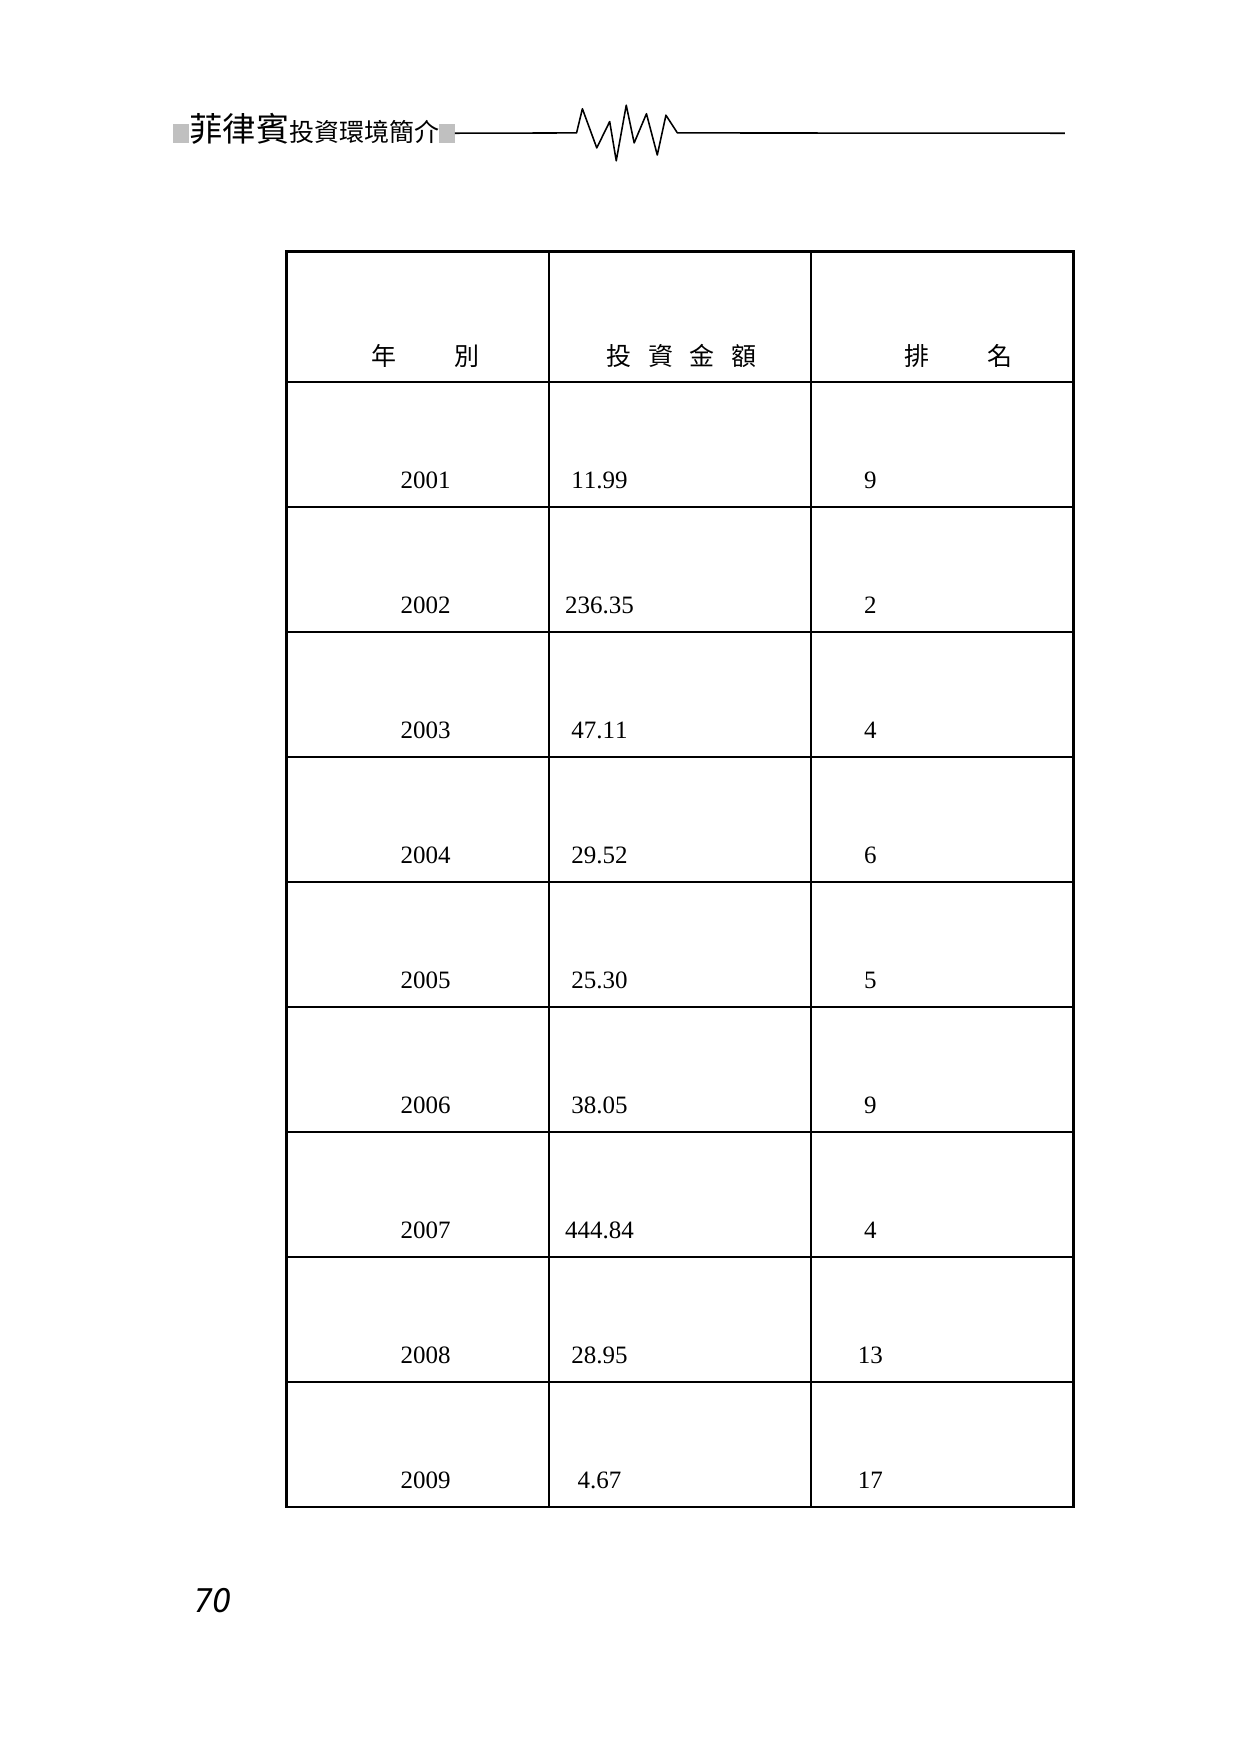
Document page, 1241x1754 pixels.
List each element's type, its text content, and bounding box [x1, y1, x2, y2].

table_cell 17 [812, 1383, 1072, 1506]
table_cell 2001 [288, 383, 548, 506]
table_header 排 名 [812, 253, 1072, 381]
table_cell 5 [812, 883, 1072, 1006]
table_cell 2 [812, 508, 1072, 631]
table_cell 25.30 [550, 883, 810, 1006]
table_header 年 別 [288, 253, 548, 381]
table_cell 9 [812, 1008, 1072, 1131]
table_cell 4.67 [550, 1383, 810, 1506]
table_cell 4 [812, 1133, 1072, 1256]
table_cell 2002 [288, 508, 548, 631]
table_cell 11.99 [550, 383, 810, 506]
table_cell 2005 [288, 883, 548, 1006]
table_cell 9 [812, 383, 1072, 506]
table_cell 28.95 [550, 1258, 810, 1381]
table_cell 2003 [288, 633, 548, 756]
table_cell 29.52 [550, 758, 810, 881]
table_cell 4 [812, 633, 1072, 756]
table_cell 38.05 [550, 1008, 810, 1131]
table_cell 13 [812, 1258, 1072, 1381]
table_cell 2008 [288, 1258, 548, 1381]
table_cell 444.84 [550, 1133, 810, 1256]
table_cell 2009 [288, 1383, 548, 1506]
table_cell 236.35 [550, 508, 810, 631]
table_cell 2004 [288, 758, 548, 881]
table_cell 2006 [288, 1008, 548, 1131]
table_cell 6 [812, 758, 1072, 881]
table_cell 47.11 [550, 633, 810, 756]
table_cell 2007 [288, 1133, 548, 1256]
table_header 投資金額 [550, 253, 810, 381]
